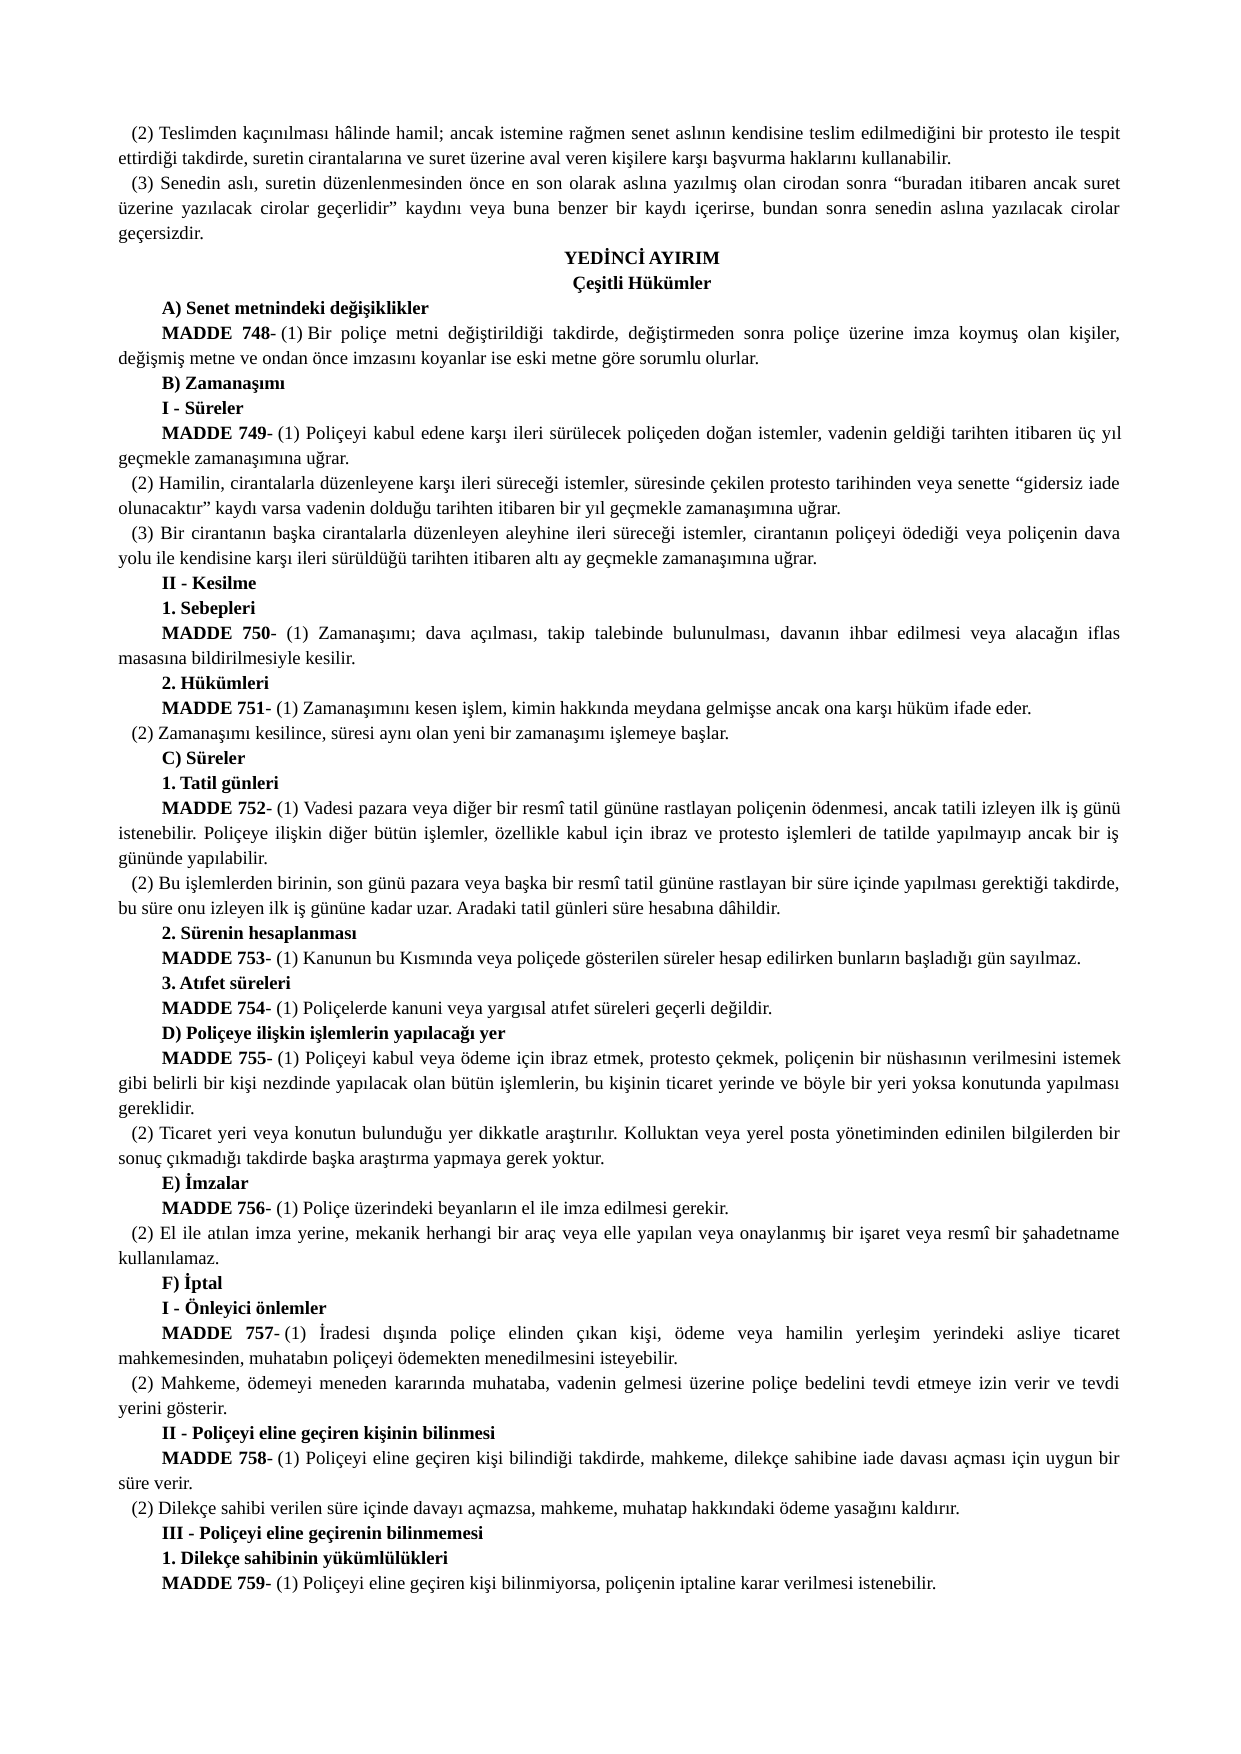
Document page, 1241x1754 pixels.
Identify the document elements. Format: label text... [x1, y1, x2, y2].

text (2) Bu işlemlerden birinin, son günü pazara veya başka bir resmî tatil gününe rastlayan bir süre içinde yapılması gerektiği takdirde, bu süre onu izleyen ilk iş gününe kadar uzar. Aradaki tatil günleri süre hesabına dâhildir. [118, 868, 1122, 918]
text F) İptal [118, 1268, 1122, 1293]
text 2. Sürenin hesaplanması [118, 918, 1122, 943]
text MADDE 756- (1) Poliçe üzerindeki beyanların el ile imza edilmesi gerekir. [118, 1193, 1122, 1218]
text I - Süreler [118, 393, 1122, 418]
text MADDE 758- (1) Poliçeyi eline geçiren kişi bilindiği takdirde, mahkeme, dilekçe sahibine iade davası açması için uygun bir süre verir. [118, 1443, 1122, 1493]
text II - Kesilme [118, 568, 1122, 593]
text A) Senet metnindeki değişiklikler [118, 293, 1122, 318]
text (2) Ticaret yeri veya konutun bulunduğu yer dikkatle araştırılır. Kolluktan veya yerel posta yönetiminden edinilen bilgilerden bir sonuç çıkmadığı takdirde başka araştırma yapmaya gerek yoktur. [118, 1118, 1122, 1168]
text 2. Hükümleri [118, 668, 1122, 693]
text (2) Hamilin, cirantalarla düzenleyene karşı ileri süreceği istemler, süresinde çekilen protesto tarihinden veya senette “gidersiz iade olunacaktır” kaydı varsa vadenin dolduğu tarihten itibaren bir yıl geçmekle zamanaşımına uğrar. [118, 468, 1122, 518]
text III - Poliçeyi eline geçirenin bilinmemesi [118, 1518, 1122, 1543]
text Çeşitli Hükümler [118, 268, 1122, 293]
text C) Süreler [118, 743, 1122, 768]
text 3. Atıfet süreleri [118, 968, 1122, 993]
text (2) Teslimden kaçınılması hâlinde hamil; ancak istemine rağmen senet aslının kendisine teslim edilmediğini bir protesto ile tespit ettirdiği takdirde, suretin cirantalarına ve suret üzerine aval veren kişilere karşı başvurma haklarını kullanabilir. [118, 118, 1122, 168]
text E) İmzalar [118, 1168, 1122, 1193]
text 1. Dilekçe sahibinin yükümlülükleri [118, 1543, 1122, 1568]
text (2) Dilekçe sahibi verilen süre içinde davayı açmazsa, mahkeme, muhatap hakkındaki ödeme yasağını kaldırır. [118, 1493, 1122, 1518]
text MADDE 752- (1) Vadesi pazara veya diğer bir resmî tatil gününe rastlayan poliçenin ödenmesi, ancak tatili izleyen ilk iş günü istenebilir. Poliçeye ilişkin diğer bütün işlemler, özellikle kabul için ibraz ve protesto işlemleri de tatilde yapılmayıp ancak bir iş gününde yapılabilir. [118, 793, 1122, 868]
text MADDE 754- (1) Poliçelerde kanuni veya yargısal atıfet süreleri geçerli değildir. [118, 993, 1122, 1018]
text D) Poliçeye ilişkin işlemlerin yapılacağı yer [118, 1018, 1122, 1043]
text I - Önleyici önlemler [118, 1293, 1122, 1318]
text MADDE 749- (1) Poliçeyi kabul edene karşı ileri sürülecek poliçeden doğan istemler, vadenin geldiği tarihten itibaren üç yıl geçmekle zamanaşımına uğrar. [118, 418, 1122, 468]
text MADDE 753- (1) Kanunun bu Kısmında veya poliçede gösterilen süreler hesap edilirken bunların başladığı gün sayılmaz. [118, 943, 1122, 968]
text II - Poliçeyi eline geçiren kişinin bilinmesi [118, 1418, 1122, 1443]
text MADDE 750- (1) Zamanaşımı; dava açılması, takip talebinde bulunulması, davanın ihbar edilmesi veya alacağın iflas masasına bildirilmesiyle kesilir. [118, 618, 1122, 668]
text (2) Mahkeme, ödemeyi meneden kararında muhataba, vadenin gelmesi üzerine poliçe bedelini tevdi etmeye izin verir ve tevdi yerini gösterir. [118, 1368, 1122, 1418]
text (3) Senedin aslı, suretin düzenlenmesinden önce en son olarak aslına yazılmış olan cirodan sonra “buradan itibaren ancak suret üzerine yazılacak cirolar geçerlidir” kaydını veya buna benzer bir kaydı içerirse, bundan sonra senedin aslına yazılacak cirolar geçersizdir. [118, 168, 1122, 243]
text 1. Tatil günleri [118, 768, 1122, 793]
text MADDE 759- (1) Poliçeyi eline geçiren kişi bilinmiyorsa, poliçenin iptaline karar verilmesi istenebilir. [118, 1568, 1122, 1593]
text (3) Bir cirantanın başka cirantalarla düzenleyen aleyhine ileri süreceği istemler, cirantanın poliçeyi ödediği veya poliçenin dava yolu ile kendisine karşı ileri sürüldüğü tarihten itibaren altı ay geçmekle zamanaşımına uğrar. [118, 518, 1122, 568]
text YEDİNCİ AYIRIM [118, 243, 1122, 268]
text (2) El ile atılan imza yerine, mekanik herhangi bir araç veya elle yapılan veya onaylanmış bir işaret veya resmî bir şahadetname kullanılamaz. [118, 1218, 1122, 1268]
text 1. Sebepleri [118, 593, 1122, 618]
text MADDE 755- (1) Poliçeyi kabul veya ödeme için ibraz etmek, protesto çekmek, poliçenin bir nüshasının verilmesini istemek gibi belirli bir kişi nezdinde yapılacak olan bütün işlemlerin, bu kişinin ticaret yerinde ve böyle bir yeri yoksa konutunda yapılması gereklidir. [118, 1043, 1122, 1118]
text (2) Zamanaşımı kesilince, süresi aynı olan yeni bir zamanaşımı işlemeye başlar. [118, 718, 1122, 743]
text MADDE 748- (1) Bir poliçe metni değiştirildiği takdirde, değiştirmeden sonra poliçe üzerine imza koymuş olan kişiler, değişmiş metne ve ondan önce imzasını koyanlar ise eski metne göre sorumlu olurlar. [118, 318, 1122, 368]
text MADDE 751- (1) Zamanaşımını kesen işlem, kimin hakkında meydana gelmişse ancak ona karşı hüküm ifade eder. [118, 693, 1122, 718]
text MADDE 757- (1) İradesi dışında poliçe elinden çıkan kişi, ödeme veya hamilin yerleşim yerindeki asliye ticaret mahkemesinden, muhatabın poliçeyi ödemekten menedilmesini isteyebilir. [118, 1318, 1122, 1368]
text B) Zamanaşımı [118, 368, 1122, 393]
